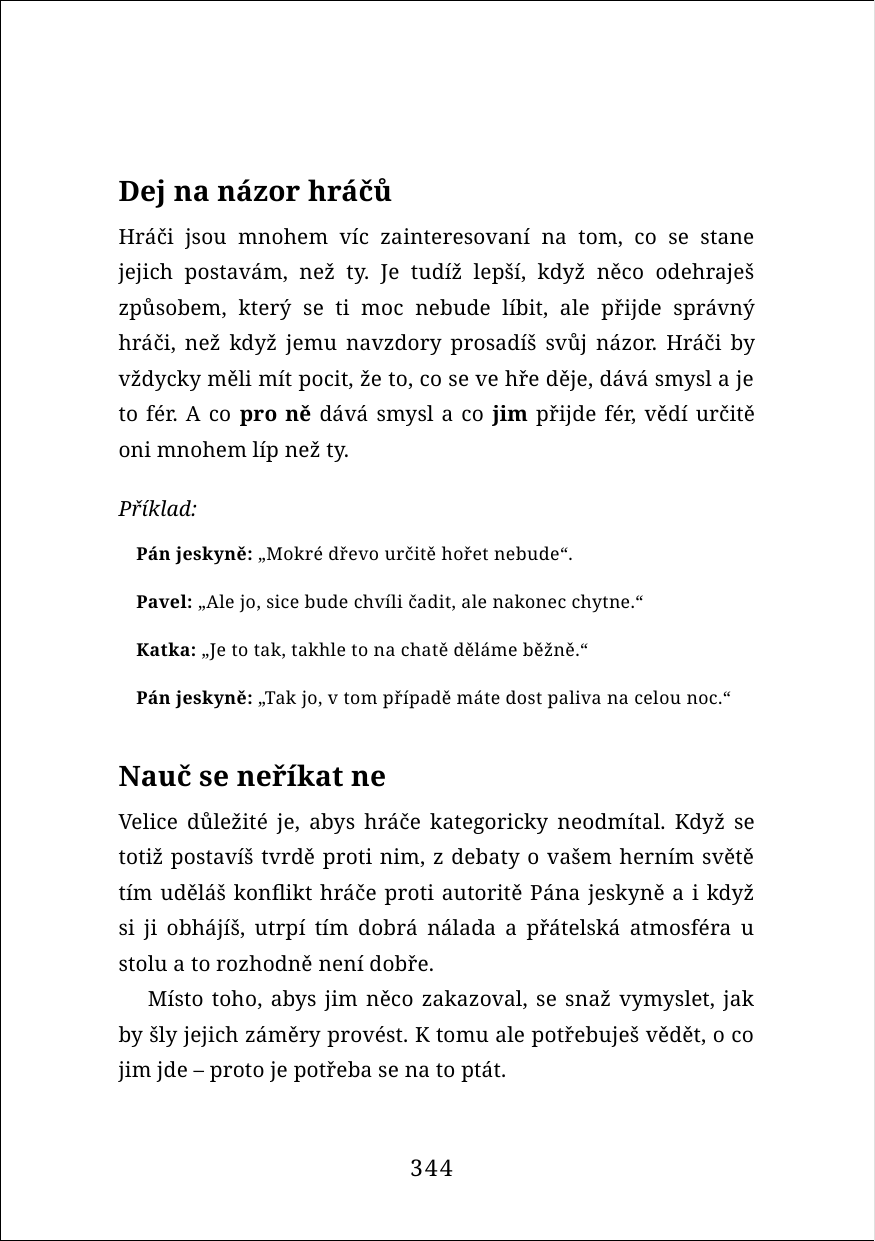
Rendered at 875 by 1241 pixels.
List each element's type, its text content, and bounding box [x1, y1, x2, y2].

text Hráči jsou mnohem víc zainteresovaní na tom, co se stane jejich postavám, než ty. Je tudíž lepší, když něco odehraješ způsobem, který se ti moc nebude líbit, ale přijde správný hráči, než když jemu navzdory prosadíš svůj názor. Hráči by vždycky měli mít pocit, že to, co se ve hře děje, dává smysl a je to fér. A co pro ně dává smysl a co jim přijde fér, vědí určitě oni mnohem líp než ty. [118, 222, 756, 463]
text Velice důležité je, abys hráče kategoricky neodmítal. Když se totiž postavíš tvrdě proti nim, z debaty o vašem herním světě tím uděláš konflikt hráče proti autoritě Pána jeskyně a i když si ji obhájíš, utrpí tím dobrá nálada a přátelská atmosféra u stolu a to rozhodně není dobře. Místo toho, abys jim něco zakazoval, se snaž vymyslet, jak by šly jejich záměry provést. K tomu ale potřebuješ vědět, o co jim jde – proto je potřeba se na to ptát. [118, 807, 756, 1084]
text Příklad: [118, 494, 756, 523]
subtitle Dej na názor hráčů [118, 172, 756, 210]
text Katka: „Je to tak, takhle to na chatě děláme běžně.“ [136, 637, 756, 661]
text Pán jeskyně: „Tak jo, v tom případě máte dost paliva na celou noc.“ [136, 685, 756, 709]
text Pavel: „Ale jo, sice bude chvíli čadit, ale nakonec chytne.“ [136, 589, 756, 613]
subtitle Nauč se neříkat ne [118, 757, 756, 795]
text Pán jeskyně: „Mokré dřevo určitě hořet nebude“. [136, 541, 756, 566]
